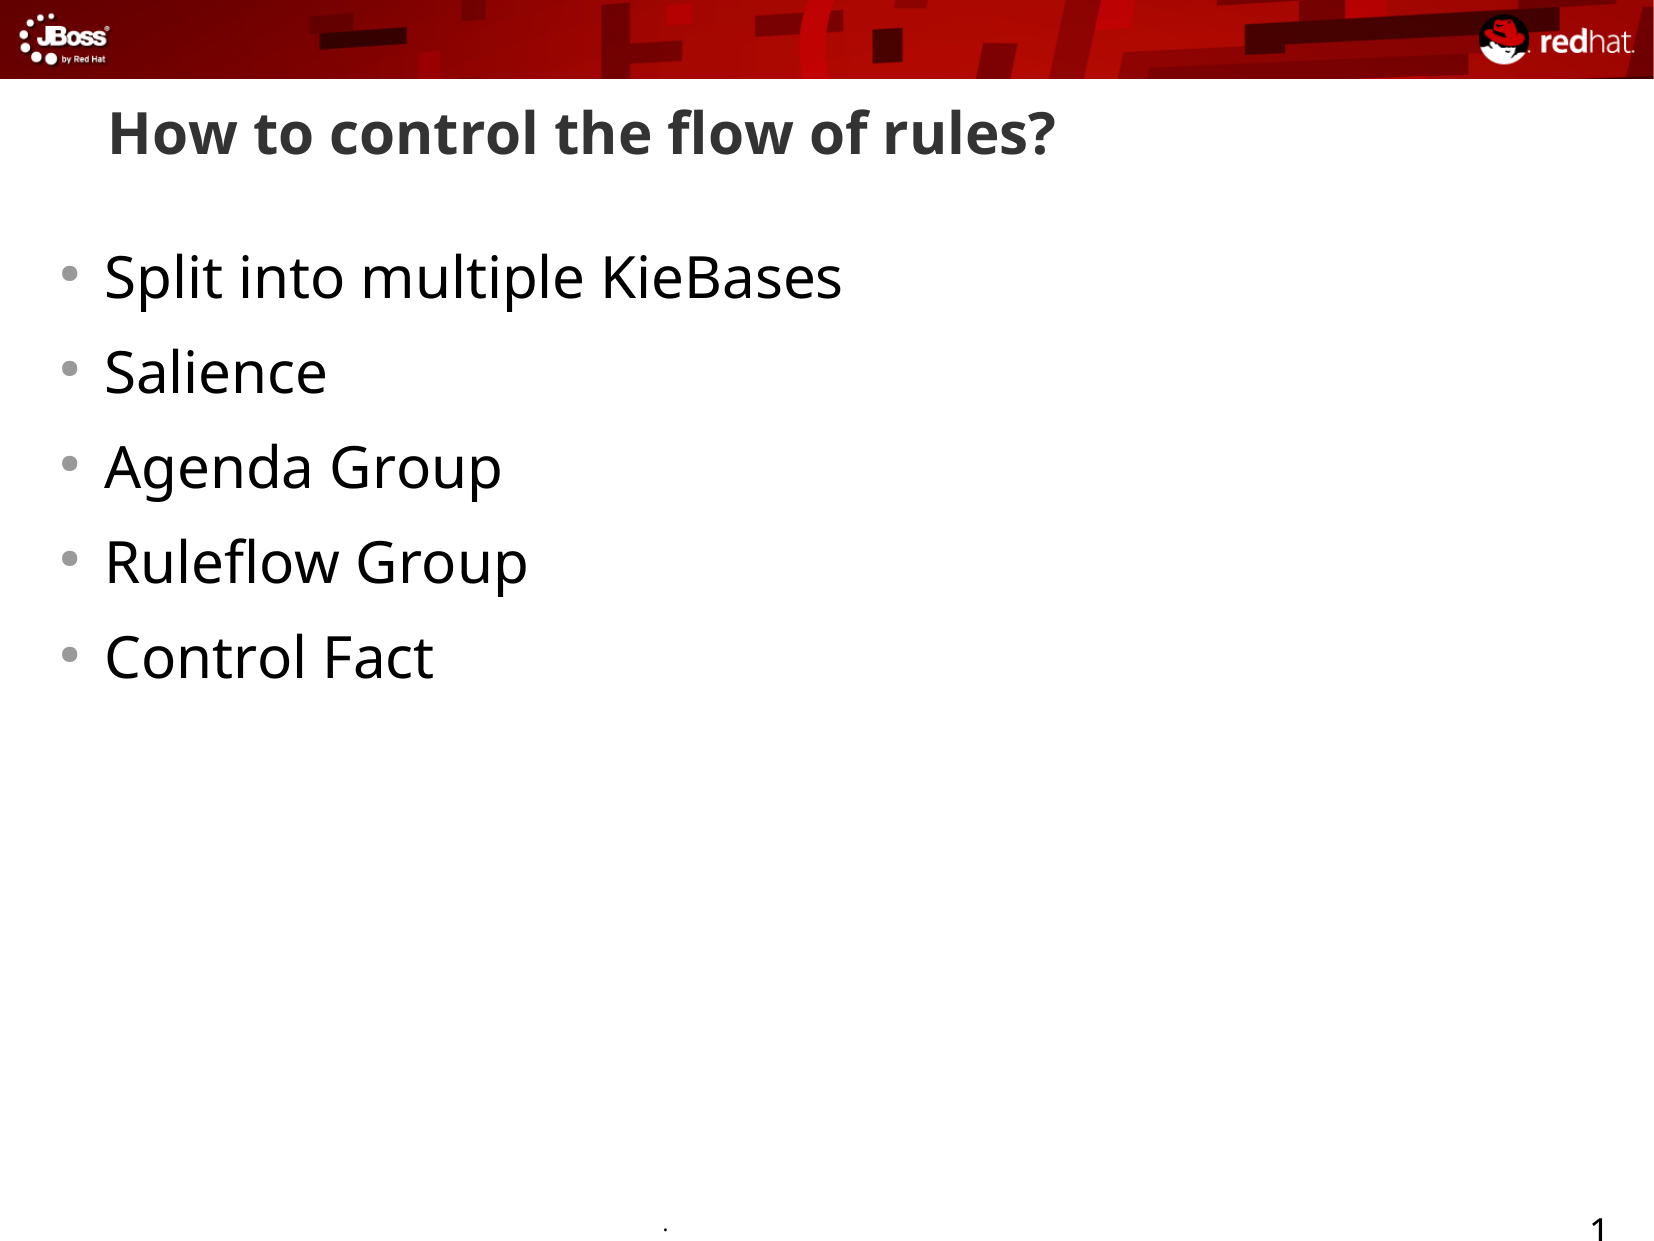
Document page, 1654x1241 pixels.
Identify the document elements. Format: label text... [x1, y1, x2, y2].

title How to control the flow of rules? [107, 70, 1329, 193]
picture [0, 0, 1654, 79]
list Split into multiple KieBases Salience Agenda Group Ruleflow Group Control Fact [29, 235, 1625, 1193]
